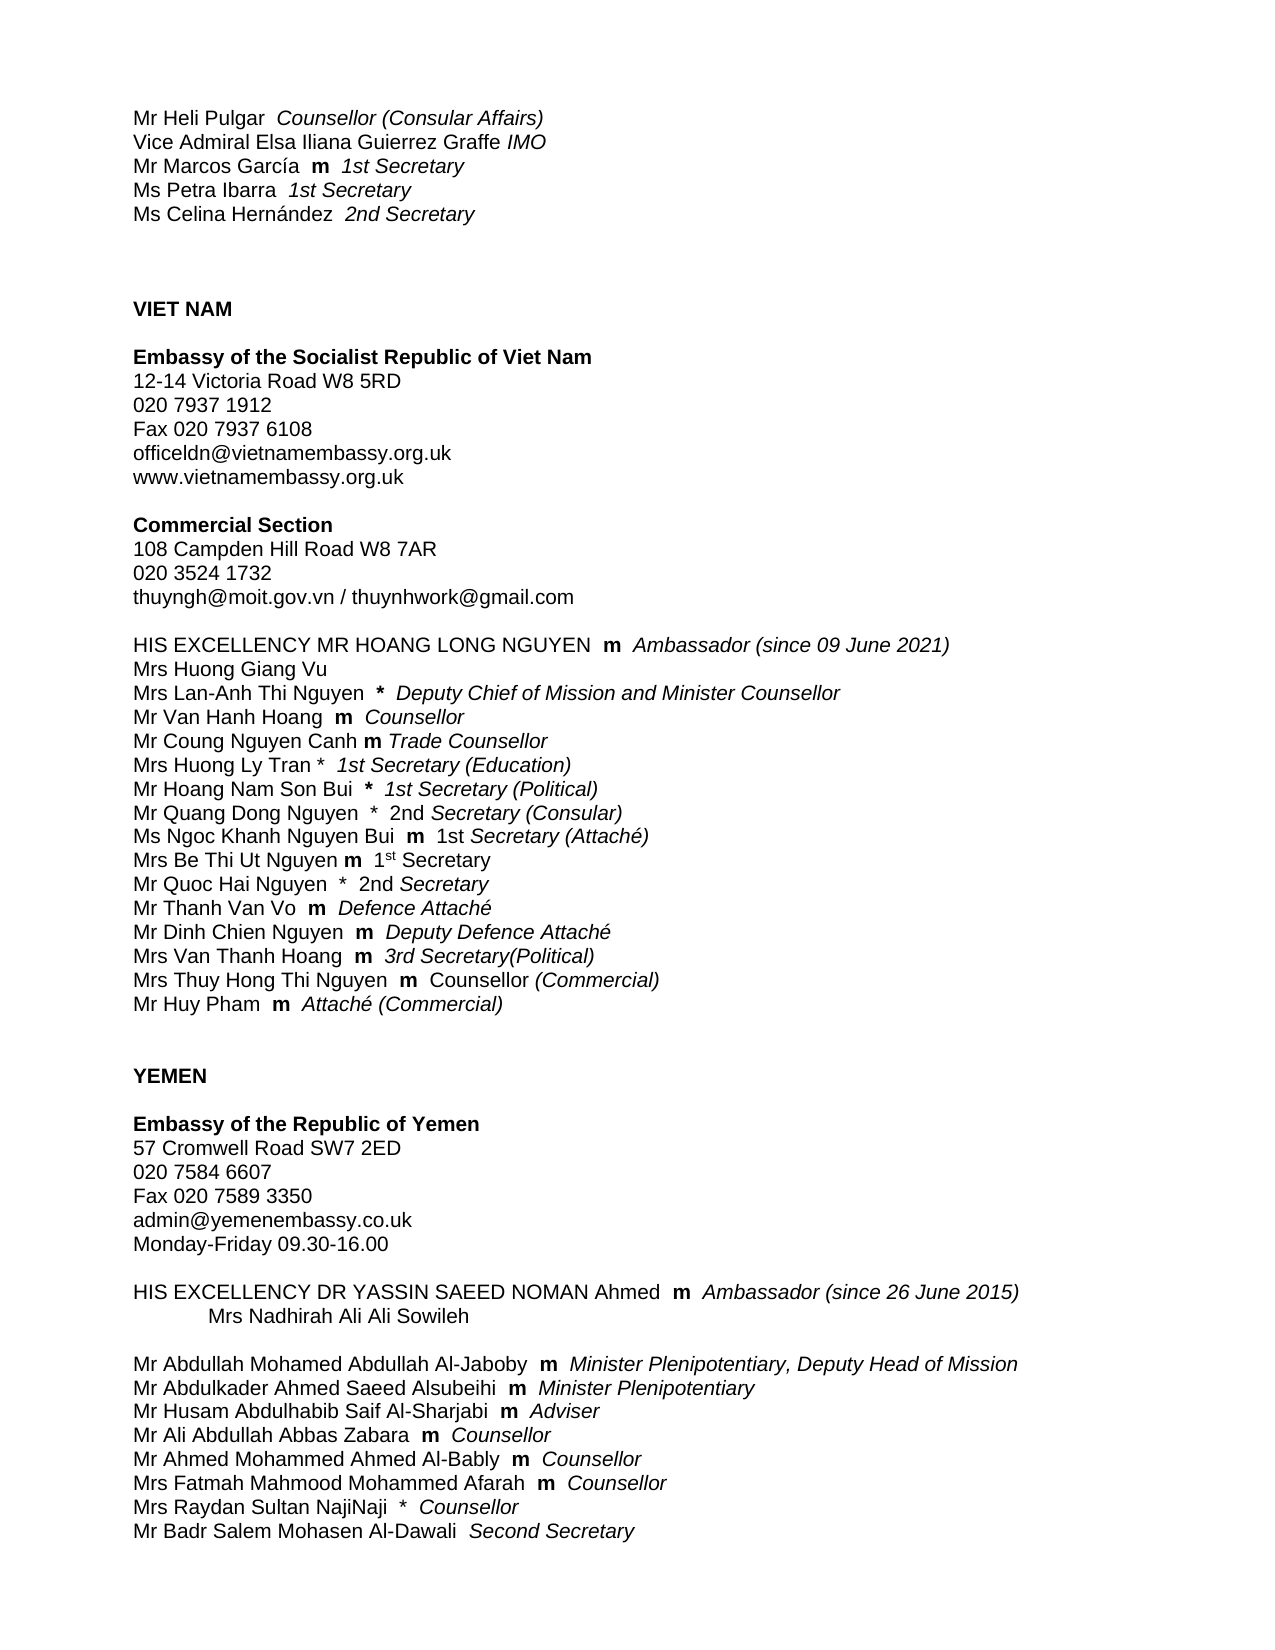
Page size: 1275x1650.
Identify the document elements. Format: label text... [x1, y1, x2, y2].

text Embassy of the Socialist Republic of Viet Nam [133, 345, 1181, 369]
text Commercial Section [133, 513, 1181, 537]
text Mrs Fatmah Mahmood Mohammed Afarah m Counsellor [133, 1471, 1181, 1495]
text thuyngh@moit.gov.vn / thuynhwork@gmail.com [133, 585, 1181, 609]
text Mr Marcos García m 1st Secretary [133, 153, 1181, 177]
text Mr Quoc Hai Nguyen * 2nd Secretary [133, 872, 1181, 896]
text Mr Abdulkader Ahmed Saeed Alsubeihi m Minister Plenipotentiary [133, 1375, 1181, 1399]
text officeldn@vietnamembassy.org.uk [133, 441, 1181, 465]
text Mrs Raydan Sultan NajiNaji * Counsellor [133, 1495, 1181, 1519]
text 020 7584 6607 [133, 1160, 1181, 1184]
text HIS EXCELLENCY MR HOANG LONG NGUYEN m Ambassador (since 09 June 2021) [133, 633, 1181, 657]
text Mr Heli Pulgar Counsellor (Consular Affairs) [133, 106, 1181, 129]
text admin@yemenembassy.co.uk [133, 1208, 1181, 1232]
text HIS EXCELLENCY DR YASSIN SAEED NOMAN Ahmed m Ambassador (since 26 June 2015) [133, 1279, 1181, 1303]
text Mr Dinh Chien Nguyen m Deputy Defence Attaché [133, 920, 1181, 944]
text Monday-Friday 09.30-16.00 [133, 1232, 1181, 1256]
text 020 7937 1912 [133, 393, 1181, 417]
text 020 3524 1732 [133, 561, 1181, 585]
text Ms Petra Ibarra 1st Secretary [133, 177, 1181, 201]
text Mrs Lan-Anh Thi Nguyen * Deputy Chief of Mission and Minister Counsellor [133, 681, 1181, 704]
text Fax 020 7937 6108 [133, 417, 1181, 441]
text Mr Van Hanh Hoang m Counsellor [133, 704, 1181, 728]
text Ms Celina Hernández 2nd Secretary [133, 201, 1181, 225]
text Mr Ahmed Mohammed Ahmed Al-Bably m Counsellor [133, 1447, 1181, 1471]
text Mrs Nadhirah Ali Ali Sowileh [133, 1303, 1181, 1327]
text 108 Campden Hill Road W8 7AR [133, 537, 1181, 561]
text Mrs Huong Ly Tran * 1st Secretary (Education) [133, 752, 1181, 776]
text Mrs Huong Giang Vu [133, 657, 1181, 681]
text Ms Ngoc Khanh Nguyen Bui m 1st Secretary (Attaché) [133, 824, 1181, 848]
text VIET NAM [133, 297, 1181, 321]
text 57 Cromwell Road SW7 2ED [133, 1136, 1181, 1160]
text Mr Thanh Van Vo m Defence Attaché [133, 896, 1181, 920]
text Mrs Van Thanh Hoang m 3rd Secretary(Political) [133, 944, 1181, 968]
text Mrs Thuy Hong Thi Nguyen m Counsellor (Commercial) [133, 968, 1181, 992]
text Mr Badr Salem Mohasen Al-Dawali Second Secretary [133, 1519, 1181, 1543]
text Mrs Be Thi Ut Nguyen m 1st Secretary [133, 848, 1181, 872]
text Embassy of the Republic of Yemen [133, 1112, 1181, 1136]
text YEMEN [133, 1064, 1181, 1088]
text Mr Ali Abdullah Abbas Zabara m Counsellor [133, 1423, 1181, 1447]
text 12-14 Victoria Road W8 5RD [133, 369, 1181, 393]
text Mr Coung Nguyen Canh m Trade Counsellor [133, 728, 1181, 752]
text www.vietnamembassy.org.uk [133, 465, 1181, 489]
text Mr Quang Dong Nguyen * 2nd Secretary (Consular) [133, 800, 1181, 824]
text Mr Hoang Nam Son Bui * 1st Secretary (Political) [133, 776, 1181, 800]
text Mr Husam Abdulhabib Saif Al-Sharjabi m Adviser [133, 1399, 1181, 1423]
text Vice Admiral Elsa Iliana Guierrez Graffe IMO [133, 129, 1181, 153]
text Fax 020 7589 3350 [133, 1184, 1181, 1208]
text Mr Huy Pham m Attaché (Commercial) [133, 992, 1181, 1016]
text Mr Abdullah Mohamed Abdullah Al-Jaboby m Minister Plenipotentiary, Deputy Head of Mission [133, 1351, 1181, 1375]
